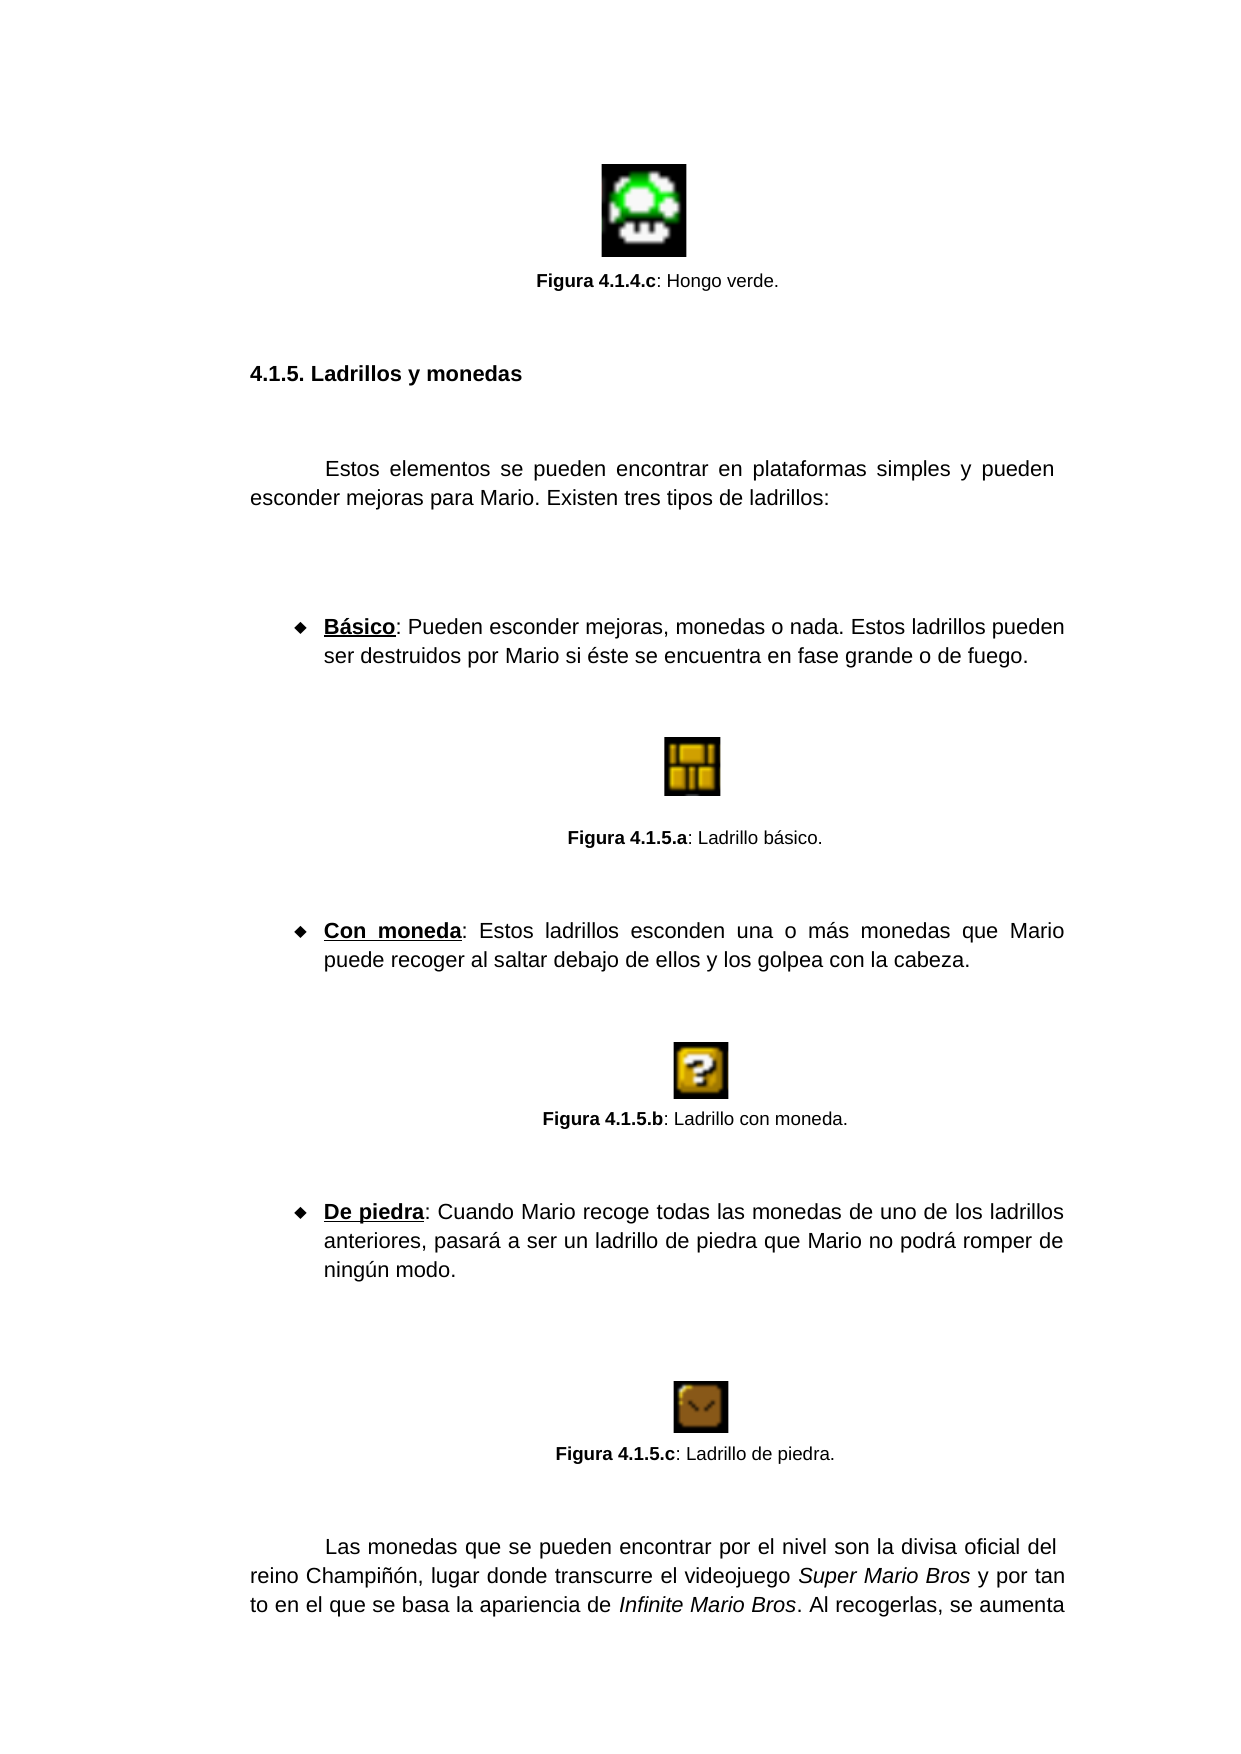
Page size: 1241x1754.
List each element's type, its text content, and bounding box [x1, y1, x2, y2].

picture [673, 1381, 729, 1433]
picture [601, 164, 687, 257]
text 4.1.5. Ladrillos y monedas [175, 361, 1065, 386]
text Las monedas que se pueden encontrar por el nivel son la divisa oficial del reino Champiñón, lugar donde transcurre el videojuego Super Mario Bros y por tan to en el que se basa la apariencia de Infinite Mario Bros. Al recogerlas, se aumenta [175, 1534, 1065, 1617]
list De piedra: Cuando Mario recoge todas las monedas de uno de los ladrillos anteriores, pasará a ser un ladrillo de piedra que Mario no podrá romper de ningún modo. [294, 1199, 1065, 1282]
text Figura 4.1.5.b: Ladrillo con moneda. [250, 1108, 1065, 1130]
picture [673, 1042, 729, 1099]
text Figura 4.1.5.a: Ladrillo básico. [250, 827, 1065, 848]
text Figura 4.1.5.c: Ladrillo de piedra. [250, 1443, 1065, 1464]
text Figura 4.1.4.c: Hongo verde. [250, 270, 1065, 291]
picture [664, 737, 721, 796]
list Con moneda: Estos ladrillos esconden una o más monedas que Mario puede recoger al saltar debajo de ellos y los golpea con la cabeza. [294, 918, 1065, 972]
list Básico: Pueden esconder mejoras, monedas o nada. Estos ladrillos pueden ser destruidos por Mario si éste se encuentra en fase grande o de fuego. [294, 614, 1065, 668]
text Estos elementos se pueden encontrar en plataformas simples y pueden esconder mejoras para Mario. Existen tres tipos de ladrillos: [175, 456, 1065, 511]
